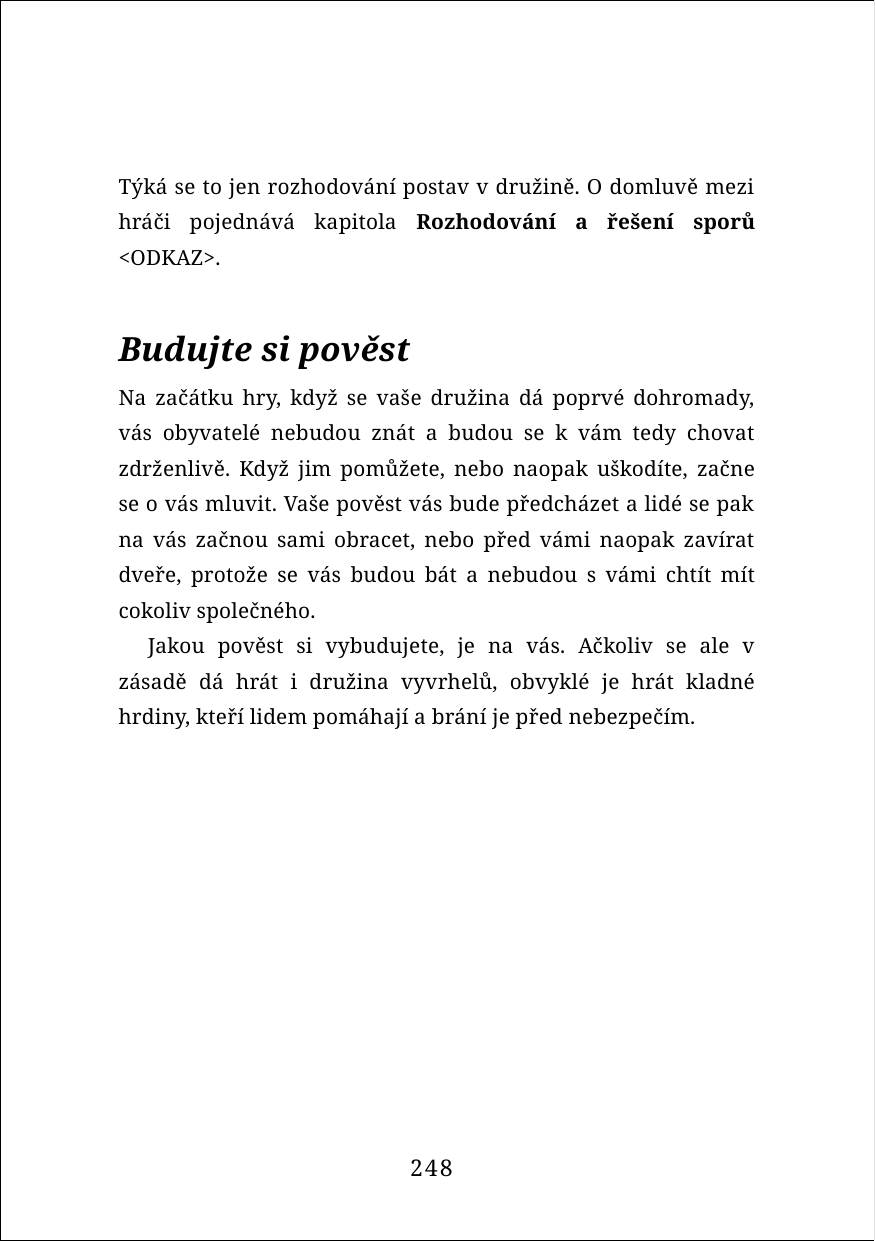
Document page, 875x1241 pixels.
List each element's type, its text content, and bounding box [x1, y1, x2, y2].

text Týká se to jen rozhodování postav v družině. O domluvě mezi hráči pojednává kapitola Rozhodování a řešení sporů <ODKAZ>. [118, 172, 756, 271]
subtitle Budujte si pověst [118, 326, 756, 371]
text Na začátku hry, když se vaše družina dá poprvé dohromady, vás obyvatelé nebudou znát a budou se k vám tedy chovat zdrženlivě. Když jim pomůžete, nebo naopak uškodíte, začne se o vás mluvit. Vaše pověst vás bude předcházet a lidé se pak na vás začnou sami obracet, nebo před vámi naopak zavírat dveře, protože se vás budou bát a nebudou s vámi chtít mít cokoliv společného. Jakou pověst si vybudujete, je na vás. Ačkoliv se ale v zásadě dá hrát i družina vyvrhelů, obvyklé je hrát kladné hrdiny, kteří lidem pomáhají a brání je před nebezpečím. [118, 383, 756, 731]
